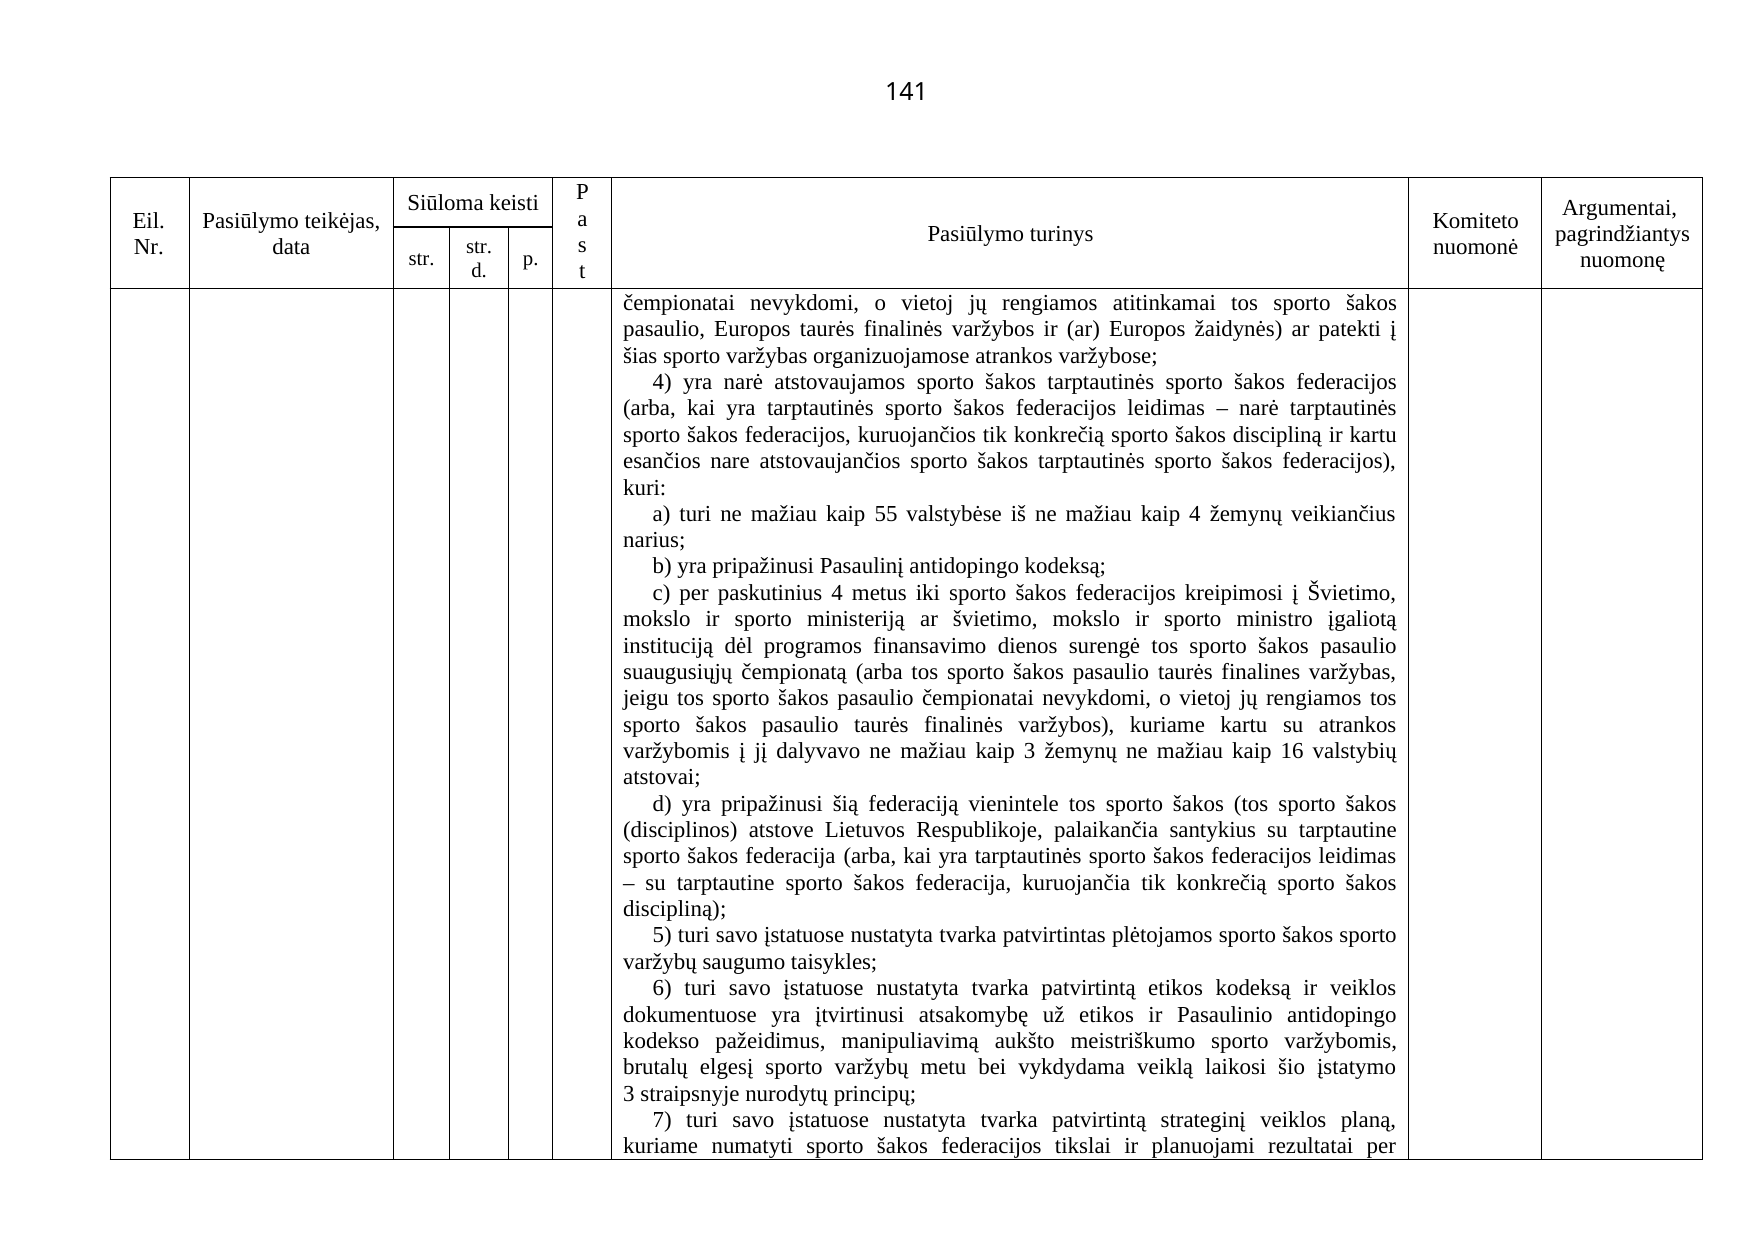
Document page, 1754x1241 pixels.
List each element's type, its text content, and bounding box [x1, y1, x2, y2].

table_cell [111, 289, 189, 1159]
table_cell [1409, 289, 1541, 1159]
table_header Pasiūlymo turinys [612, 178, 1408, 288]
table_cell [190, 289, 393, 1159]
table_cell str. [394, 228, 449, 288]
table_cell str. d. [450, 228, 508, 288]
table_cell [509, 289, 552, 1159]
table_cell [1542, 289, 1702, 1159]
table_cell [553, 289, 611, 1159]
table_header Argumentai, pagrindžiantys nuomonę [1542, 178, 1702, 288]
table_header Komiteto nuomonė [1409, 178, 1541, 288]
table_cell čempionatai nevykdomi, o vietoj jų rengiamos atitinkamai tos sporto šakos pasaulio, Europos taurės finalinės varžybos ir (ar) Europos žaidynės) ar patekti į šias sporto varžybas organizuojamose atrankos varžybose; 4) yra narė atstovaujamos sporto šakos tarptautinės sporto šakos federacijos (arba, kai yra tarptautinės sporto šakos federacijos leidimas – narė tarptautinės sporto šakos federacijos, kuruojančios tik konkrečią sporto šakos discipliną ir kartu esančios nare atstovaujančios sporto šakos tarptautinės sporto šakos federacijos), kuri: a) turi ne mažiau kaip 55 valstybėse iš ne mažiau kaip 4 žemynų veikiančius narius; b) yra pripažinusi Pasaulinį antidopingo kodeksą; c) per paskutinius 4 metus iki sporto šakos federacijos kreipimosi į Švietimo, mokslo ir sporto ministeriją ar švietimo, mokslo ir sporto ministro įgaliotą instituciją dėl programos finansavimo dienos surengė tos sporto šakos pasaulio suaugusiųjų čempionatą (arba tos sporto šakos pasaulio taurės finalines varžybas, jeigu tos sporto šakos pasaulio čempionatai nevykdomi, o vietoj jų rengiamos tos sporto šakos pasaulio taurės finalinės varžybos), kuriame kartu su atrankos varžybomis į jį dalyvavo ne mažiau kaip 3 žemynų ne mažiau kaip 16 valstybių atstovai; d) yra pripažinusi šią federaciją vienintele tos sporto šakos (tos sporto šakos (disciplinos) atstove Lietuvos Respublikoje, palaikančia santykius su tarptautine sporto šakos federacija (arba, kai yra tarptautinės sporto šakos federacijos leidimas – su tarptautine sporto šakos federacija, kuruojančia tik konkrečią sporto šakos discipliną); 5) turi savo įstatuose nustatyta tvarka patvirtintas plėtojamos sporto šakos sporto varžybų saugumo taisykles; 6) turi savo įstatuose nustatyta tvarka patvirtintą etikos kodeksą ir veiklos dokumentuose yra įtvirtinusi atsakomybę už etikos ir Pasaulinio antidopingo kodekso pažeidimus, manipuliavimą aukšto meistriškumo sporto varžybomis, brutalų elgesį sporto varžybų metu bei vykdydama veiklą laikosi šio įstatymo 3 straipsnyje nurodytų principų; 7) turi savo įstatuose nustatyta tvarka patvirtintą strateginį veiklos planą, kuriame numatyti sporto šakos federacijos tikslai ir planuojami rezultatai per [612, 289, 1408, 1159]
table_header Pastabos [553, 178, 611, 288]
table_cell [394, 289, 449, 1159]
table_header Eil. Nr. [111, 178, 189, 288]
table_header Pasiūlymo teikėjas, data [190, 178, 393, 288]
table_header Siūloma keisti [394, 178, 552, 226]
table_cell p. [509, 228, 552, 288]
table_cell [450, 289, 508, 1159]
